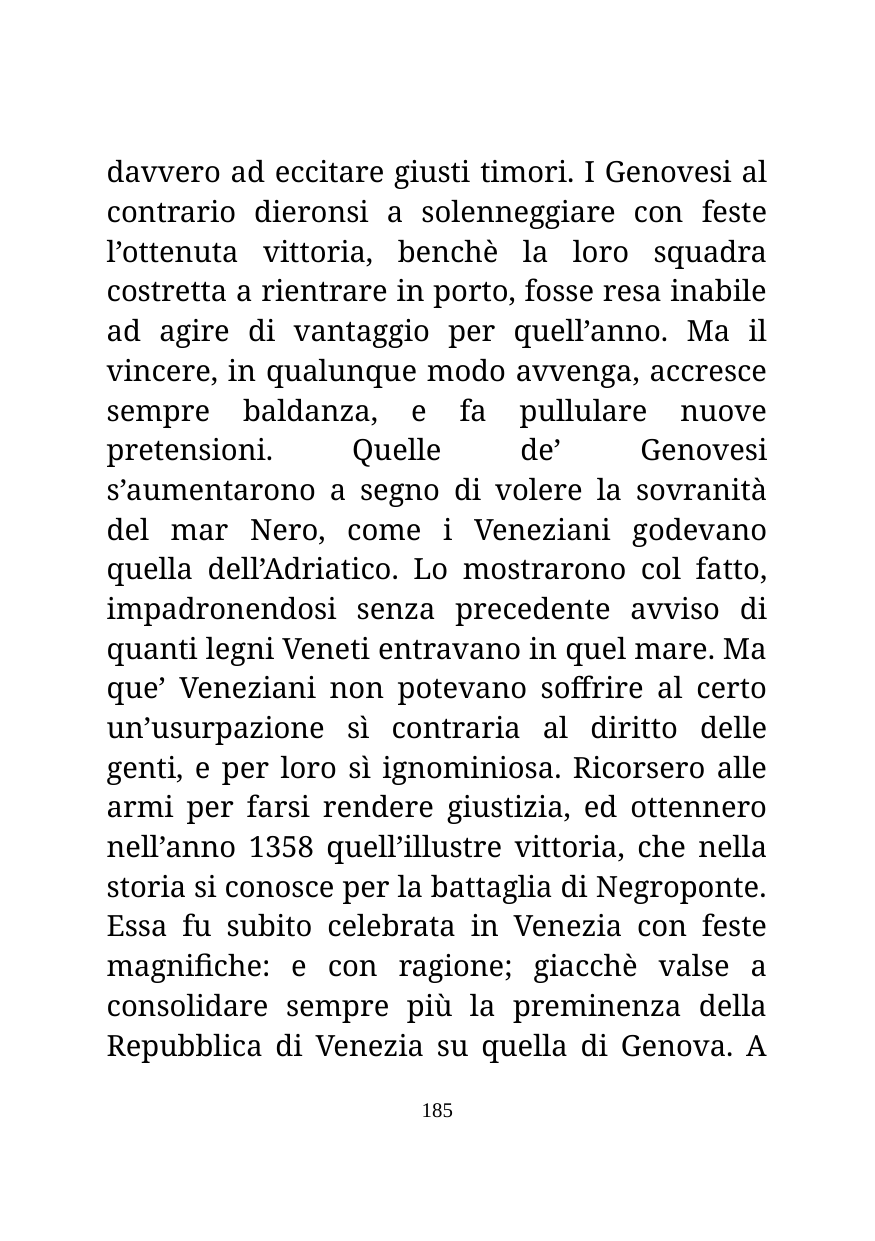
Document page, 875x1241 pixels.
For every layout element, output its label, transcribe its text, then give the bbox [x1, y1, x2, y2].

text davvero ad eccitare giusti timori. I Genovesi al contrario dieronsi a solenneggiare con feste l’ottenuta vittoria, benchè la loro squadra costretta a rientrare in porto, fosse resa inabile ad agire di vantaggio per quell’anno. Ma il vincere, in qualunque modo avvenga, accresce sempre baldanza, e fa pullulare nuove pretensioni. Quelle de’ Genovesi s’aumentarono a segno di volere la sovranità del mar Nero, come i Veneziani godevano quella dell’Adriatico. Lo mostrarono col fatto, impadronendosi senza precedente avviso di quanti legni Veneti entravano in quel mare. Ma que’ Veneziani non potevano soffrire al certo un’usurpazione sì contraria al diritto delle genti, e per loro sì ignominiosa. Ricorsero alle armi per farsi rendere giustizia, ed ottennero nell’anno 1358 quell’illustre vittoria, che nella storia si conosce per la battaglia di Negroponte. Essa fu subito celebrata in Venezia con feste magnifiche: e con ragione; giacchè valse a consolidare sempre più la preminenza della Repubblica di Venezia su quella di Genova. A [106, 152, 768, 1064]
